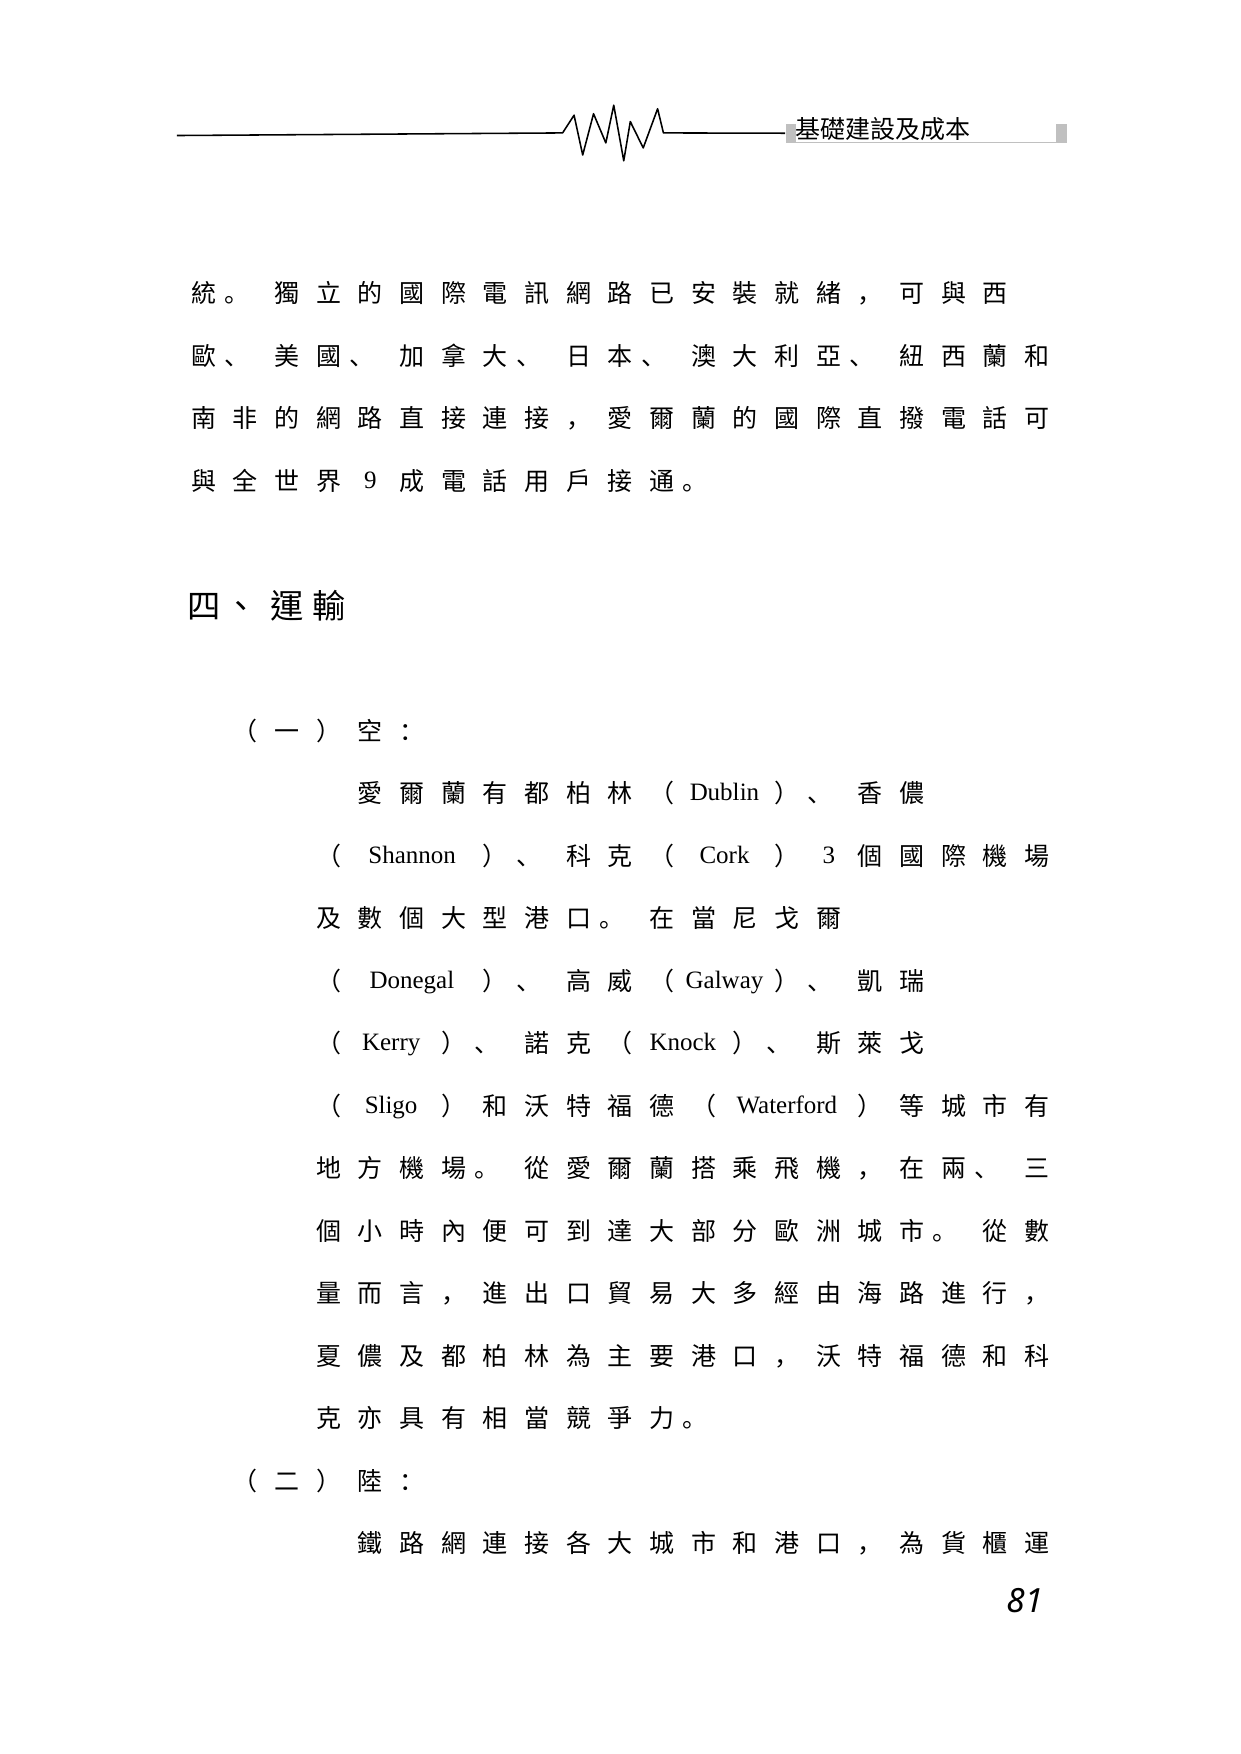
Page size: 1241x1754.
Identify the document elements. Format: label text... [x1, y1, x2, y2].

text 愛爾蘭有都柏林（Dublin）、香儂（Shannon）、科克（Cork）3個國際機場及數個大型港口。在當尼戈爾（Donegal）、高威（Galway）、凱瑞（Kerry）、諾克（Knock）、斯萊戈（Sligo）和沃特福德（Waterford）等城市有地方機場。從愛爾蘭搭乘飛機，在兩、三個小時內便可到達大部分歐洲城市。從數量而言，進出口貿易大多經由海路進行，夏儂及都柏林為主要港口，沃特福德和科克亦具有相當競爭力。 [281, 750, 1058, 1438]
text 鐵路網連接各大城市和港口，為貨櫃運 [281, 1500, 1058, 1563]
text 四、運輸 [183, 563, 1058, 625]
text （一）空： [207, 688, 1058, 750]
text （二）陸： [207, 1438, 1058, 1500]
text 統。獨立的國際電訊網路已安裝就緒，可與西歐、美國、加拿大、日本、澳大利亞、紐西蘭和南非的網路直接連接，愛爾蘭的國際直撥電話可與全世界9成電話用戶接通。 [183, 250, 1058, 500]
